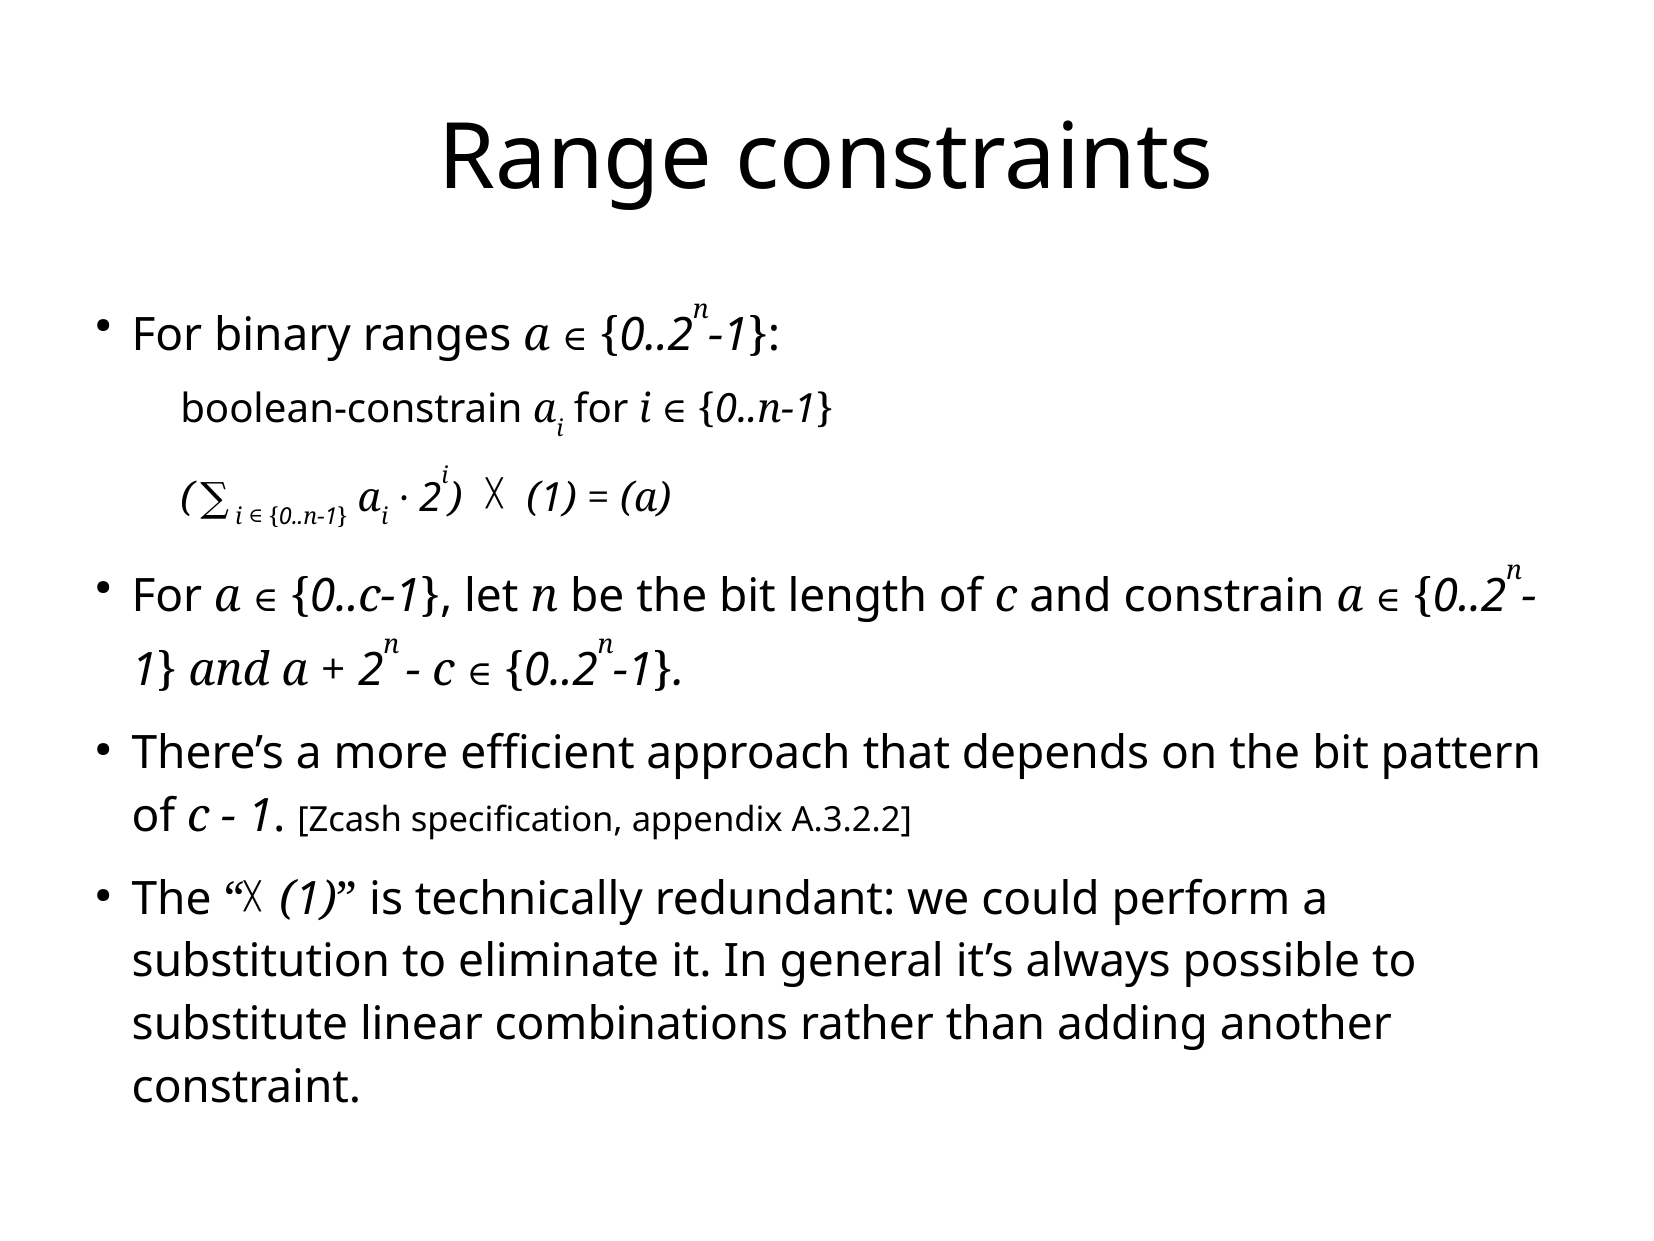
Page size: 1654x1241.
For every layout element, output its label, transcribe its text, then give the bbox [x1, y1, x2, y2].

title Range constraints [82, 49, 1571, 257]
list For binary ranges a ∈ {0..2n-1}: boolean-constrain ai for i ∈ {0..n-1} ( ∑ i ∈ {0..n-1} ai · 2i) ╳ (1) = (a) For a ∈ {0..c-1}, let n be the bit length of c and constrain a ∈ {0..2n-1} and a + 2n - c ∈ {0..2n-1}. There’s a more efficient approach that depends on the bit pattern of c - 1. [Zcash specification, appendix A.3.2.2] The “╳ (1)” is technically redundant: we could perform a substitution to eliminate it. In general it’s always possible to substitute linear combinations rather than adding another constraint. [82, 290, 1571, 1123]
